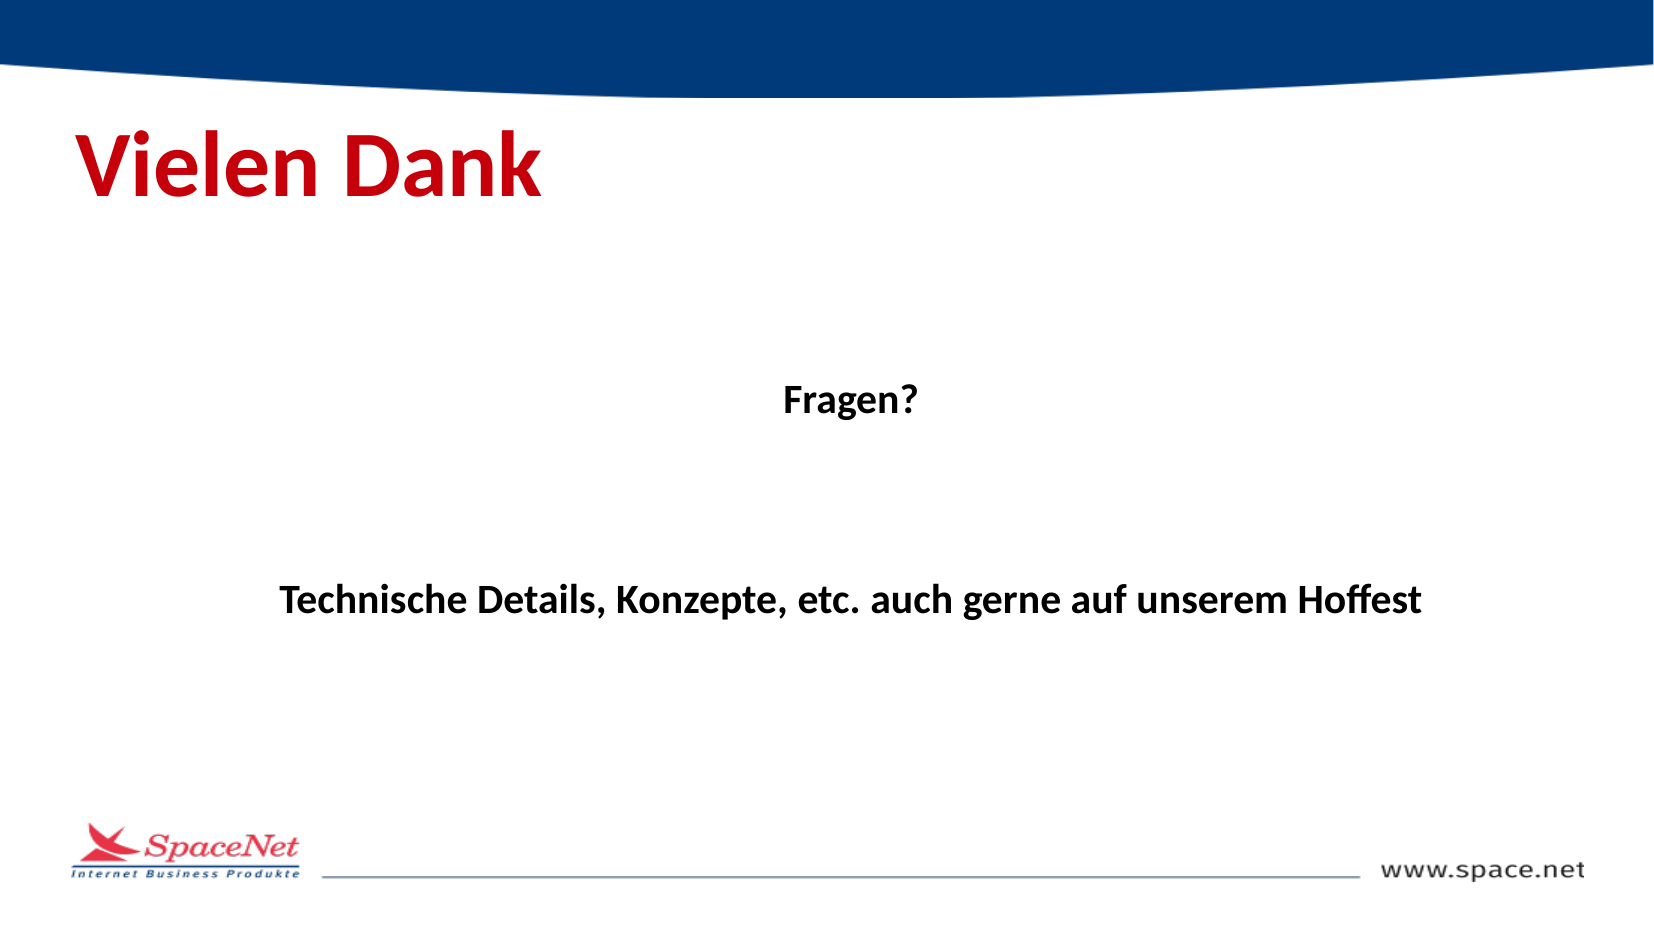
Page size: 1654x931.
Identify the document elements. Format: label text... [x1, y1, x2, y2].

text_box Fragen? Technische Details, Konzepte, etc. auch gerne auf unserem Hoffest [84, 223, 1583, 630]
text_box Vielen Dank [60, 95, 1583, 223]
